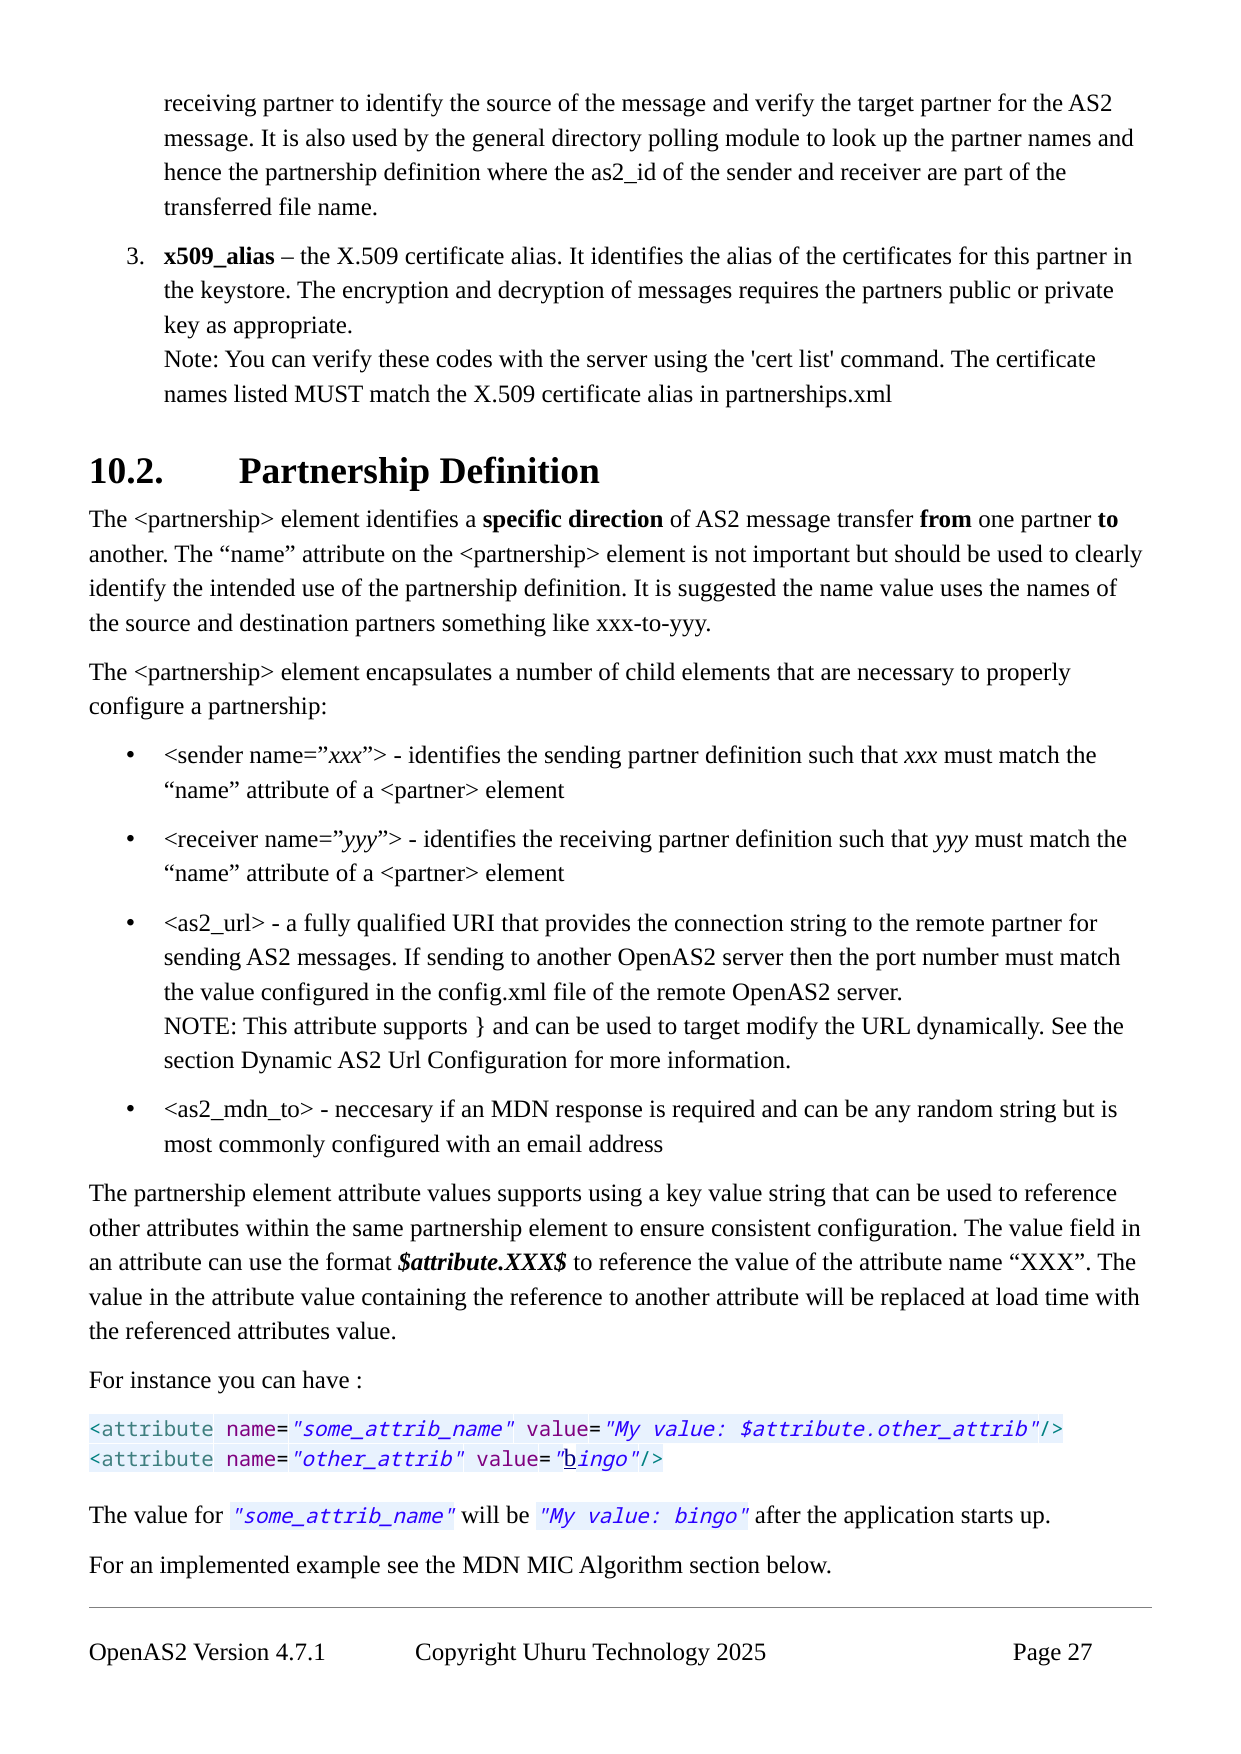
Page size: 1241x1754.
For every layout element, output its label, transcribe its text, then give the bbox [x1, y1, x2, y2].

text <attribute name="other_attrib" value="bingo"/> [88, 1443, 1152, 1472]
list <as2_mdn_to> - neccesary if an MDN response is required and can be any random string but is most commonly configured with an email address [126, 1094, 1152, 1158]
text The <partnership> element encapsulates a number of child elements that are necessary to properly configure a partnership: [88, 657, 1152, 720]
text <attribute name="some_attrib_name" value="My value: $attribute.other_attrib"/> [88, 1414, 1152, 1443]
list <as2_url> - a fully qualified URI that provides the connection string to the remote partner for sending AS2 messages. If sending to another OpenAS2 server then the port number must match the value configured in the config.xml file of the remote OpenAS2 server. NOTE: This attribute supports } and can be used to target modify the URL dynamically. See the section Dynamic AS2 Url Configuration for more information. [126, 908, 1152, 1074]
text For an implemented example see the MDN MIC Algorithm section below. [88, 1550, 1152, 1579]
subtitle Partnership Definition [88, 449, 1152, 492]
list <sender name=”xxx”> - identifies the sending partner definition such that xxx must match the “name” attribute of a <partner> element [126, 741, 1152, 804]
text The <partnership> element identifies a specific direction of AS2 message transfer from one partner to another. The “name” attribute on the <partnership> element is not important but should be used to clearly identify the intended use of the partnership definition. It is suggested the name value uses the names of the source and destination partners something like xxx-to-yyy. [88, 504, 1152, 637]
list x509_alias – the X.509 certificate alias. It identifies the alias of the certificates for this partner in the keystore. The encryption and decryption of messages requires the partners public or private key as appropriate. Note: You can verify these codes with the server using the 'cert list' command. The certificate names listed MUST match the X.509 certificate alias in partnerships.xml [126, 241, 1152, 408]
list <receiver name=”yyy”> - identifies the receiving partner definition such that yyy must match the “name” attribute of a <partner> element [126, 824, 1152, 887]
text For instance you can have : [88, 1365, 1152, 1394]
text The partnership element attribute values supports using a key value string that can be used to reference other attributes within the same partnership element to ensure consistent configuration. The value field in an attribute can use the format $attribute.XXX$ to reference the value of the attribute name “XXX”. The value in the attribute value containing the reference to another attribute will be replaced at load time with the referenced attributes value. [88, 1178, 1152, 1345]
list receiving partner to identify the source of the message and verify the target partner for the AS2 message. It is also used by the general directory polling module to look up the partner names and hence the partnership definition where the as2_id of the sender and receiver are part of the transferred file name. [126, 88, 1152, 221]
text The value for "some_attrib_name" will be "My value: bingo" after the application starts up. [88, 1501, 1152, 1530]
